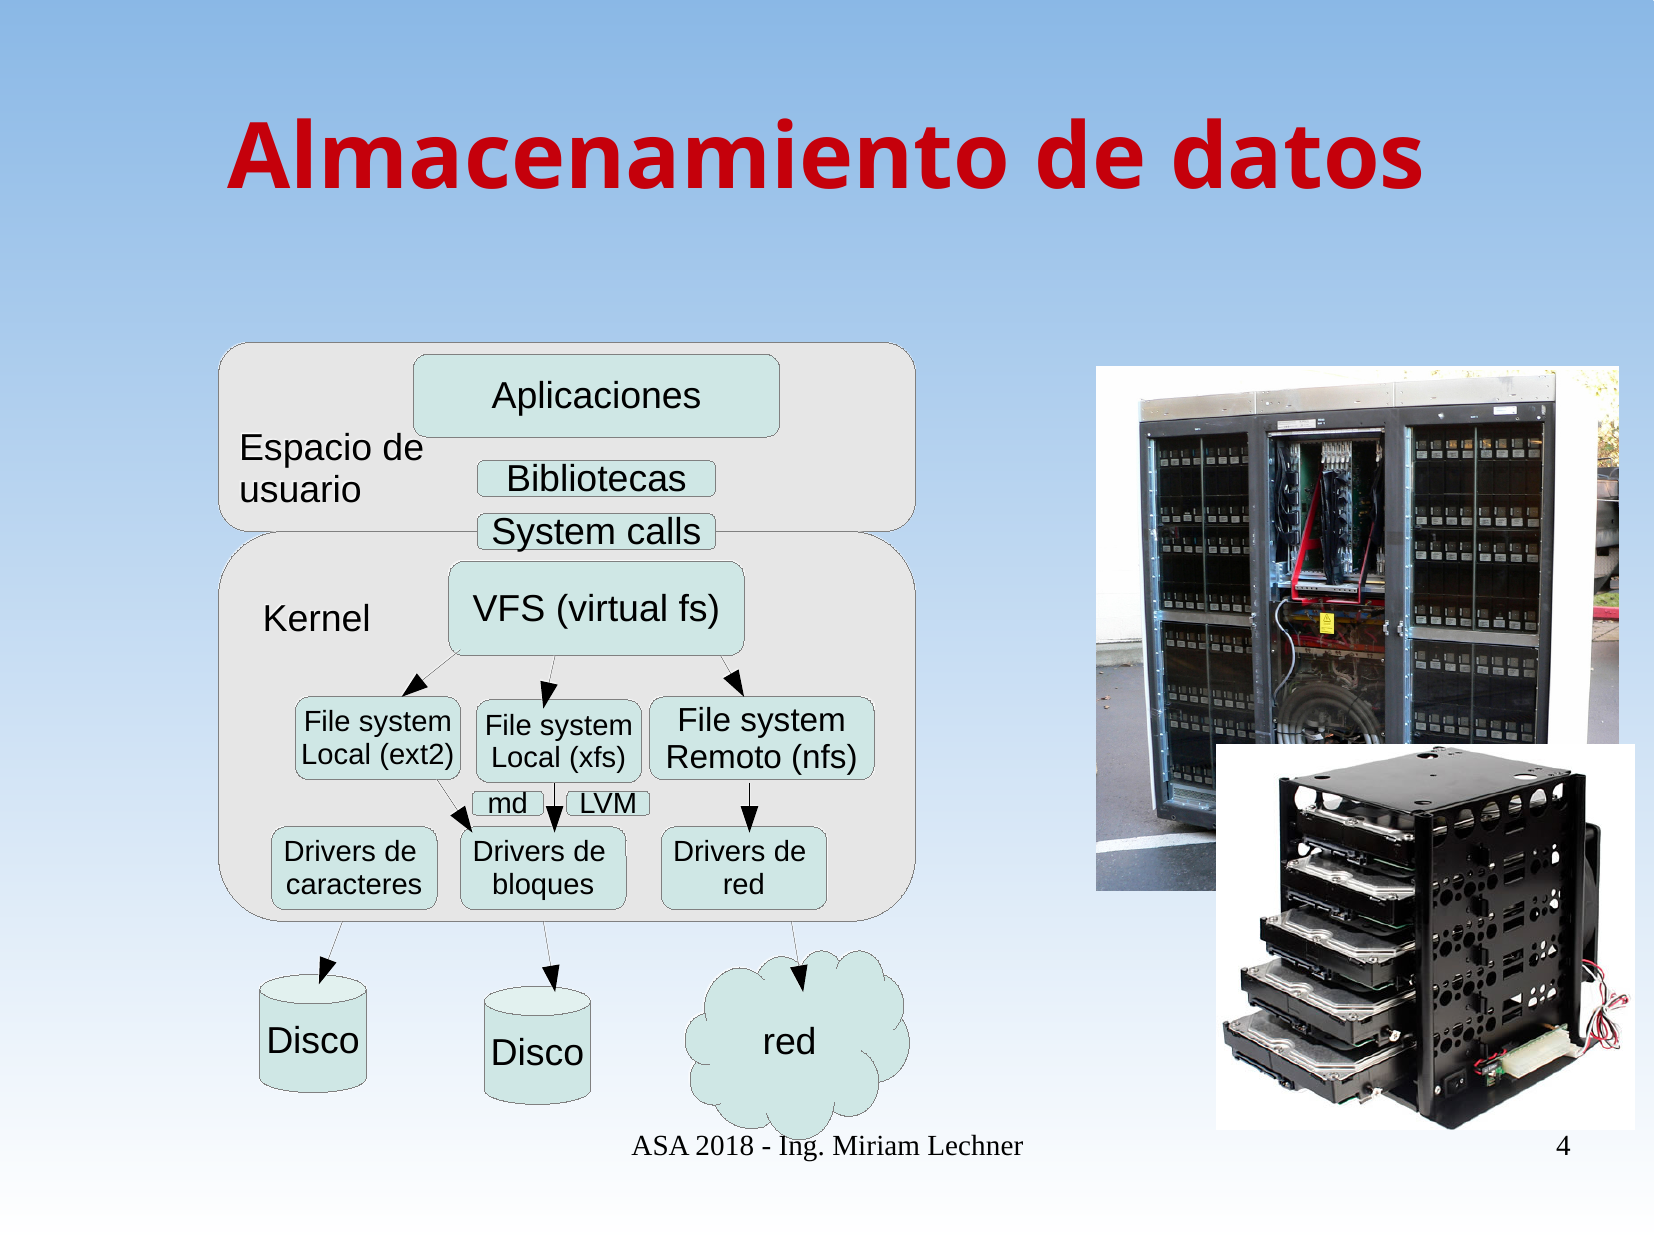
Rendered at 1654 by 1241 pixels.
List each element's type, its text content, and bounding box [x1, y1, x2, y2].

text_box Disco [259, 990, 367, 1093]
text_box LVM [566, 791, 650, 816]
text_box System calls [477, 513, 716, 550]
text_box Drivers de bloques [460, 826, 627, 910]
text_box md [472, 791, 544, 816]
text_box File system Remoto (nfs) [649, 696, 875, 780]
picture [1096, 366, 1635, 1130]
text_box Aplicaciones [413, 354, 780, 438]
text_box Drivers de caracteres [271, 826, 438, 910]
text_box Kernel [248, 590, 386, 648]
text_box File system Local (xfs) [476, 699, 642, 783]
text_box red [685, 950, 910, 1140]
title Almacenamiento de datos [82, 49, 1571, 257]
text_box Bibliotecas [477, 460, 716, 497]
text_box [218, 342, 916, 922]
text_box Drivers de red [661, 826, 827, 910]
text_box VFS (virtual fs) [448, 561, 745, 656]
text_box Espacio de usuario [224, 419, 440, 519]
text_box File system Local (ext2) [295, 696, 461, 780]
text_box Disco [484, 1003, 591, 1105]
